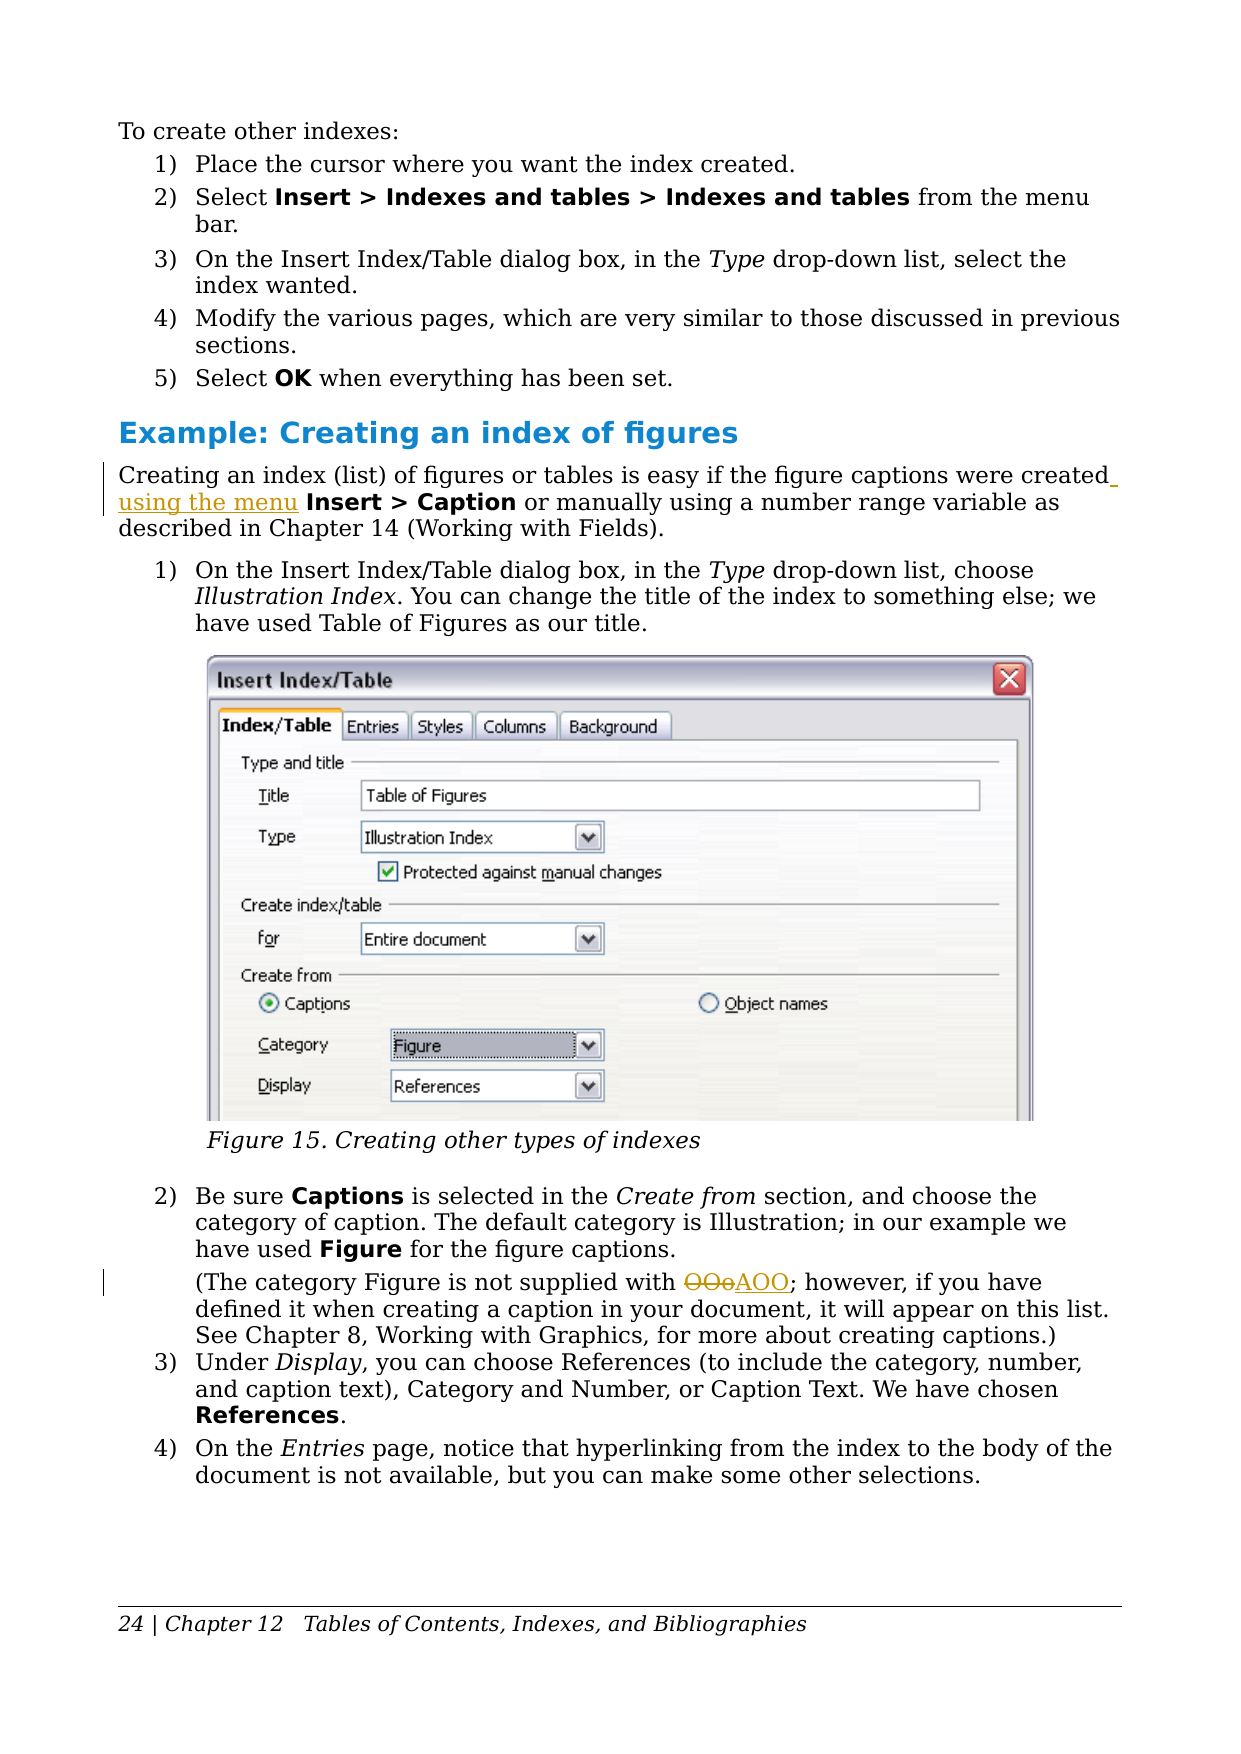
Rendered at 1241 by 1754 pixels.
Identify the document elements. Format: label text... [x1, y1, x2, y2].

list Under Display, you can choose References (to include the category, number, and caption text), Category and Number, or Caption Text. We have chosen References. [177, 1349, 1122, 1429]
subtitle Example: Creating an index of figures [118, 416, 1122, 450]
text Creating an index (list) of figures or tables is easy if the figure captions were created using the menu Insert > Caption or manually using a number range variable as described in Chapter 14 (Working with Fields). [118, 462, 1122, 542]
list To create other indexes: [118, 118, 1122, 145]
list Place the cursor where you want the index created. [177, 151, 1122, 178]
list Select OK when everything has been set. [177, 365, 1122, 392]
list On the Entries page, notice that hyperlinking from the index to the body of the document is not available, but you can make some other selections. [177, 1435, 1122, 1489]
list Modify the various pages, which are very similar to those discussed in previous sections. [177, 305, 1122, 359]
list Select Insert > Indexes and tables > Indexes and tables from the menu bar. [177, 184, 1122, 237]
picture [206, 655, 1034, 1121]
list Be sure Captions is selected in the Create from section, and choose the category of caption. The default category is Illustration; in our example we have used Figure for the figure captions. [177, 1183, 1122, 1263]
list (The category Figure is not supplied with AOO; however, if you have defined it when creating a caption in your document, it will appear on this list. See Chapter 8, Working with Graphics, for more about creating captions.) [195, 1269, 1122, 1349]
list On the Insert Index/Table dialog box, in the Type drop-down list, choose Illustration Index. You can change the title of the index to something else; we have used Table of Figures as our title. [177, 555, 1122, 637]
list On the Insert Index/Table dialog box, in the Type drop-down list, select the index wanted. [177, 244, 1122, 299]
text Figure 15. Creating other types of indexes [207, 1127, 1033, 1154]
